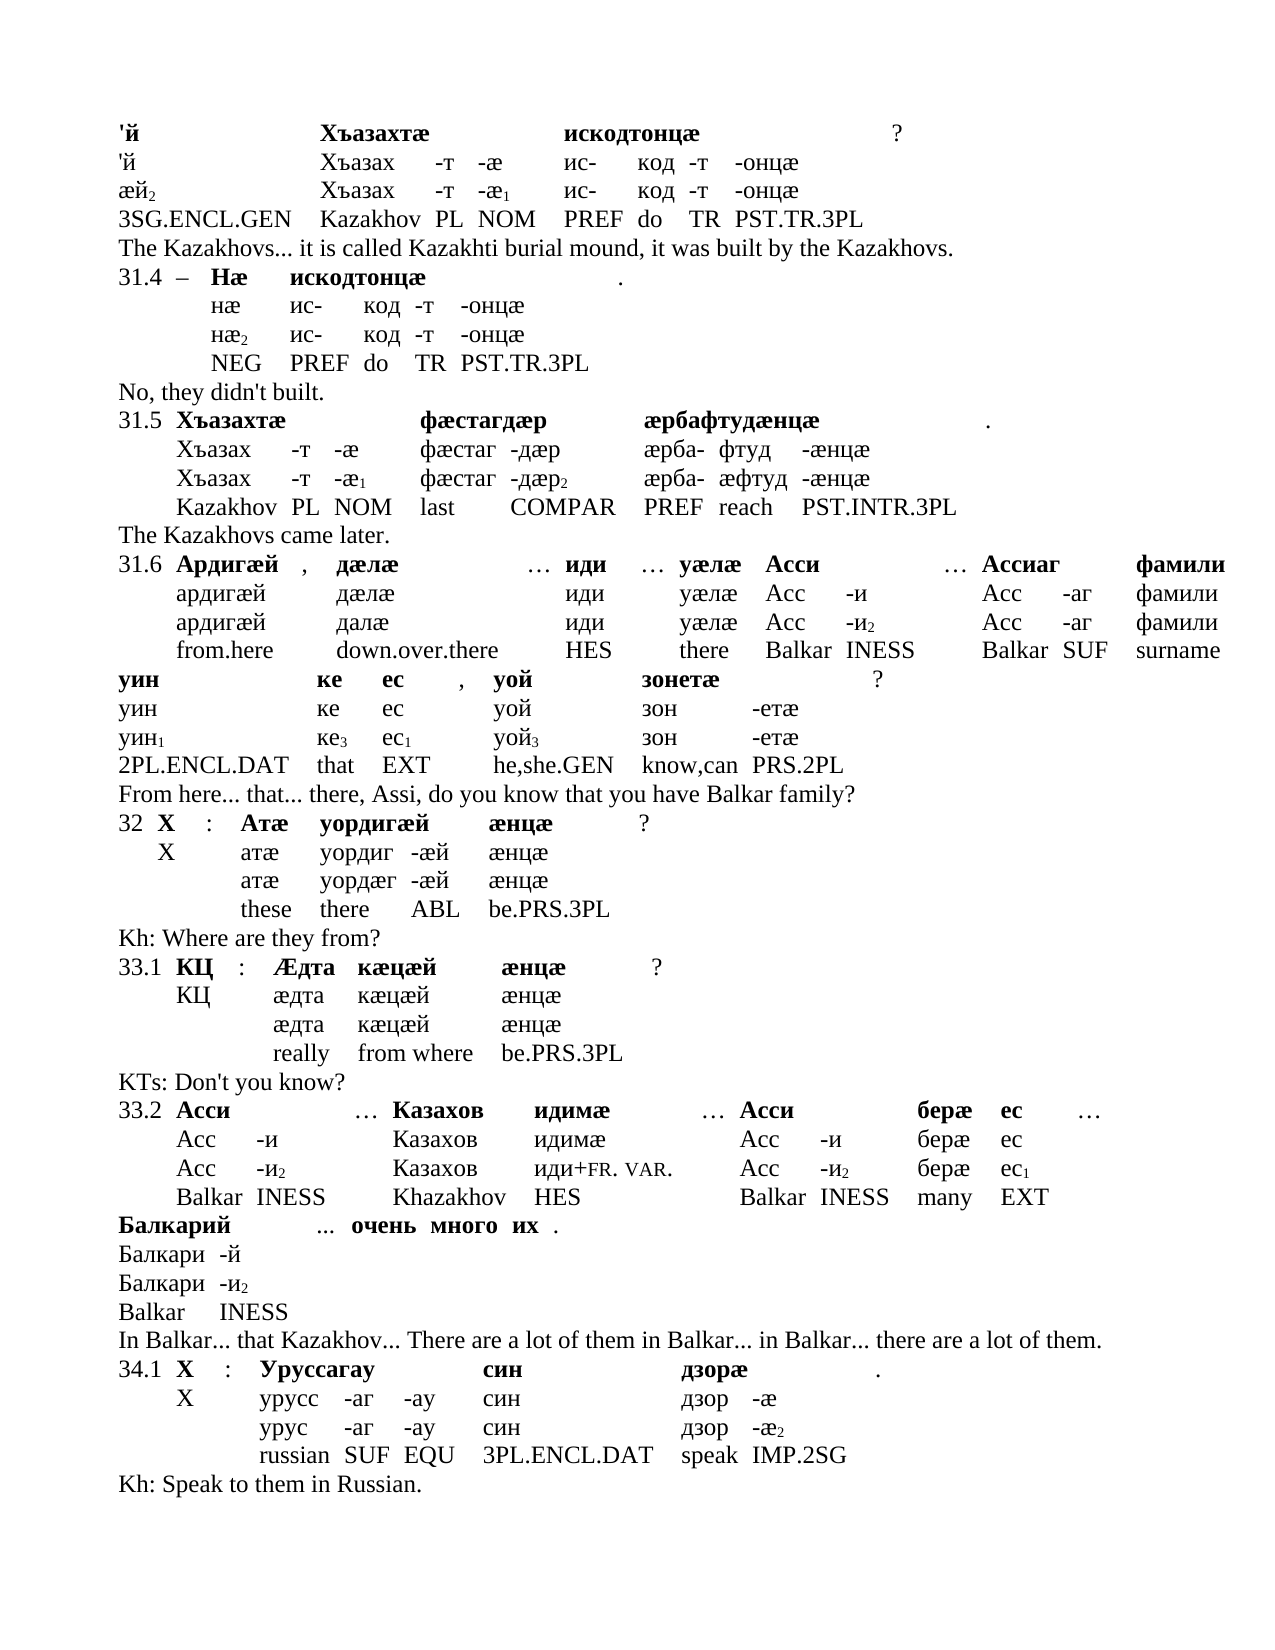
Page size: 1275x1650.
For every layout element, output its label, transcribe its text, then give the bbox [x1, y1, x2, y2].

text ABL [411, 894, 461, 923]
text PRS.2PL [752, 751, 844, 779]
text do [363, 348, 401, 377]
text Khazakhov [392, 1182, 506, 1211]
text æнцæ [501, 981, 623, 1009]
text æнцæ [488, 837, 611, 866]
text TR [414, 348, 447, 377]
text Balkar [176, 1182, 242, 1211]
text EXT [1000, 1182, 1049, 1211]
text Асси [739, 1096, 903, 1124]
text Ассиаг [982, 549, 1122, 578]
text Хъазахтæ [176, 406, 406, 434]
text -аг [344, 1383, 390, 1412]
text . [985, 406, 1006, 434]
text ес [1000, 1124, 1049, 1153]
text -æ1 [334, 463, 392, 492]
text нæ2 [211, 319, 262, 348]
text that [317, 751, 354, 779]
text ардигæй [176, 578, 274, 607]
text 33.2 [118, 1096, 162, 1124]
text -т [414, 291, 447, 319]
text NOM [478, 204, 536, 233]
text down.over.there [336, 636, 499, 664]
text зонетæ [642, 664, 858, 693]
text -аг [344, 1412, 390, 1441]
text surname [1136, 636, 1221, 664]
text -æ [334, 434, 392, 463]
text 34.1 [118, 1354, 162, 1383]
text No, they didn't built. [118, 377, 1249, 406]
text -æ2 [752, 1412, 847, 1441]
text атæ [240, 837, 292, 866]
text æфтуд [719, 463, 788, 492]
text KTs: Don't you know? [118, 1067, 1249, 1096]
text Balkar [765, 636, 832, 664]
text очень [351, 1211, 416, 1239]
text ис- [564, 176, 624, 204]
text PST.TR.3PL [460, 348, 590, 377]
text 31.4 [118, 262, 162, 291]
text -т [291, 434, 320, 463]
text Асси [765, 549, 929, 578]
text : [238, 952, 259, 981]
text дзорæ [681, 1354, 861, 1383]
text really [273, 1038, 330, 1067]
text PL [291, 492, 320, 521]
text : [224, 1354, 245, 1383]
text -и [256, 1124, 326, 1153]
text -æй [411, 837, 461, 866]
text идимæ [534, 1096, 687, 1124]
text -онцæ [734, 176, 864, 204]
text be.PRS.3PL [501, 1038, 623, 1067]
text дæлæ [336, 549, 513, 578]
text -æй [411, 866, 461, 894]
text , [458, 664, 479, 693]
text ес1 [1000, 1153, 1049, 1182]
text -ау [403, 1412, 455, 1441]
text Асс [176, 1153, 242, 1182]
text In Balkar... that Kazakhov... There are a lot of them in Balkar... in Balkar... there are a lot of them. [118, 1326, 1249, 1354]
text дзор [681, 1412, 738, 1441]
text -онцæ [734, 147, 864, 176]
text … [640, 549, 665, 578]
text уой3 [493, 722, 614, 751]
text HES [534, 1182, 673, 1211]
text -æнцæ [802, 463, 957, 492]
text ис- [564, 147, 624, 176]
text Асс [765, 607, 832, 636]
text : [206, 808, 227, 837]
text -дæр2 [510, 463, 616, 492]
text Æдта [273, 952, 344, 981]
text фæстаг [420, 463, 496, 492]
text ис- [289, 319, 349, 348]
text Асс [176, 1124, 242, 1153]
text -и [820, 1124, 889, 1153]
text ес1 [382, 722, 431, 751]
text From here... that... there, Assi, do you know that you have Balkar family? [118, 779, 1249, 808]
text Balkar [739, 1182, 806, 1211]
text EXT [382, 751, 431, 779]
text Хъазах [176, 434, 277, 463]
text уордæг [319, 866, 397, 894]
text Асс [982, 607, 1048, 636]
text ес [382, 693, 431, 722]
text ? [872, 664, 893, 693]
text 31.6 [118, 549, 162, 578]
text PL [435, 204, 464, 233]
text russian [259, 1441, 330, 1469]
text их [512, 1211, 539, 1239]
text speak [681, 1441, 738, 1469]
text SUF [1062, 636, 1108, 664]
text атæ [240, 866, 292, 894]
text Х [176, 1383, 197, 1412]
text иди [565, 607, 613, 636]
text фæстагдæр [420, 406, 630, 434]
text уин1 [118, 722, 289, 751]
text … [701, 1096, 726, 1124]
text Атæ [240, 808, 306, 837]
text уордигæй [319, 808, 474, 837]
text иди+fr. var. [534, 1153, 673, 1182]
text далæ [336, 607, 499, 636]
text Хъазах [319, 147, 421, 176]
text син [483, 1354, 667, 1383]
text КЦ [176, 981, 211, 1009]
text ес [1000, 1096, 1063, 1124]
text ? [891, 118, 912, 147]
text уин [118, 664, 303, 693]
text … [943, 549, 968, 578]
text PREF [564, 204, 624, 233]
text . [553, 1211, 574, 1239]
text -и2 [820, 1153, 889, 1182]
text уой [493, 664, 628, 693]
text -онцæ [460, 291, 590, 319]
text фтуд [719, 434, 788, 463]
text уæлæ [679, 578, 737, 607]
text COMPAR [510, 492, 616, 521]
text иди [565, 549, 626, 578]
text фамили [1136, 607, 1221, 636]
text INESS [846, 636, 915, 664]
text Хъазах [176, 463, 277, 492]
text Асси [176, 1096, 340, 1124]
text know,can [642, 751, 738, 779]
text -й [219, 1239, 289, 1268]
text -ау [403, 1383, 455, 1412]
text 'й [118, 118, 306, 147]
text . [617, 262, 638, 291]
text Асс [739, 1124, 806, 1153]
text -дæр [510, 434, 616, 463]
text син [483, 1383, 653, 1412]
text Х [176, 1354, 211, 1383]
text be.PRS.3PL [488, 894, 611, 923]
text фамили [1136, 578, 1221, 607]
text КЦ [176, 952, 224, 981]
text PREF [643, 492, 705, 521]
text there [319, 894, 397, 923]
text Х [157, 837, 178, 866]
text PREF [289, 348, 349, 377]
text фамили [1136, 549, 1234, 578]
text 32 [118, 808, 143, 837]
text -етæ [752, 693, 844, 722]
text -и [846, 578, 915, 607]
text Kh: Where are they from? [118, 923, 1249, 952]
text 'й [118, 147, 292, 176]
text … [1077, 1096, 1102, 1124]
text æдта [273, 981, 330, 1009]
text TR [689, 204, 721, 233]
text The Kazakhovs... it is called Kazakhti burial mound, it was built by the Kazakhovs. [118, 233, 1249, 262]
text код [363, 291, 401, 319]
text -æ [752, 1383, 847, 1412]
text 3PL.ENCL.DAT [483, 1441, 653, 1469]
text Уруссагау [259, 1354, 469, 1383]
text урусс [259, 1383, 330, 1412]
text -аг [1062, 607, 1108, 636]
text from where [357, 1038, 473, 1067]
text from.here [176, 636, 274, 664]
text SUF [344, 1441, 390, 1469]
text Kazakhov [319, 204, 421, 233]
text Балкарий [118, 1211, 302, 1239]
text there [679, 636, 737, 664]
text – [176, 262, 197, 291]
text many [917, 1182, 973, 1211]
text -т [291, 463, 320, 492]
text INESS [820, 1182, 889, 1211]
text ке3 [317, 722, 354, 751]
text æрба- [643, 434, 705, 463]
text -т [689, 147, 721, 176]
text уой [493, 693, 614, 722]
text 33.1 [118, 952, 162, 981]
text уордиг [319, 837, 397, 866]
text NEG [211, 348, 262, 377]
text … [526, 549, 551, 578]
text æдта [273, 1009, 330, 1038]
text нæ [211, 291, 262, 319]
text уин [118, 693, 289, 722]
text last [420, 492, 496, 521]
text . [875, 1354, 896, 1383]
text æнцæ [488, 866, 611, 894]
text ис- [289, 291, 349, 319]
text these [240, 894, 292, 923]
text ... [316, 1211, 337, 1239]
text ардигæй [176, 607, 274, 636]
text IMP.2SG [752, 1441, 847, 1469]
text уæлæ [679, 549, 751, 578]
text INESS [256, 1182, 326, 1211]
text ке [317, 693, 354, 722]
text искодтонцæ [564, 118, 878, 147]
text ? [638, 808, 659, 837]
text -æ [478, 147, 536, 176]
text -т [689, 176, 721, 204]
text Казахов [392, 1096, 520, 1124]
text reach [719, 492, 788, 521]
text -етæ [752, 722, 844, 751]
text Хъазахтæ [319, 118, 550, 147]
text Балкари [118, 1239, 205, 1268]
text æнцæ [488, 808, 624, 837]
text кæцæй [357, 981, 473, 1009]
text The Kazakhovs came later. [118, 521, 1249, 549]
text фæстаг [420, 434, 496, 463]
text -и2 [256, 1153, 326, 1182]
text æрба- [643, 463, 705, 492]
text зон [642, 722, 738, 751]
text берæ [917, 1124, 973, 1153]
text EQU [403, 1441, 455, 1469]
text PST.TR.3PL [734, 204, 864, 233]
text HES [565, 636, 613, 664]
text 2PL.ENCL.DAT [118, 751, 289, 779]
text Balkar [982, 636, 1048, 664]
text ес [382, 664, 444, 693]
text дзор [681, 1383, 738, 1412]
text кæцæй [357, 952, 487, 981]
text искодтонцæ [289, 262, 603, 291]
text 31.5 [118, 406, 162, 434]
text Ардигæй [176, 549, 288, 578]
text урус [259, 1412, 330, 1441]
text , [301, 549, 322, 578]
text he,she.GEN [493, 751, 614, 779]
text do [637, 204, 675, 233]
text Асс [739, 1153, 806, 1182]
text кæцæй [357, 1009, 473, 1038]
text -т [435, 176, 464, 204]
text Kh: Speak to them in Russian. [118, 1469, 1249, 1498]
text берæ [917, 1153, 973, 1182]
text син [483, 1412, 653, 1441]
text -и2 [846, 607, 915, 636]
text уæлæ [679, 607, 737, 636]
text ке [317, 664, 368, 693]
text код [637, 147, 675, 176]
text Kazakhov [176, 492, 277, 521]
text код [363, 319, 401, 348]
text -аг [1062, 578, 1108, 607]
text Хъазах [319, 176, 421, 204]
text Нæ [211, 262, 276, 291]
text -онцæ [460, 319, 590, 348]
text Асс [765, 578, 832, 607]
text Казахов [392, 1153, 506, 1182]
text -æ1 [478, 176, 536, 204]
text æй2 [118, 176, 292, 204]
text Х [157, 808, 192, 837]
text идимæ [534, 1124, 673, 1153]
text зон [642, 693, 738, 722]
text много [430, 1211, 498, 1239]
text Казахов [392, 1124, 506, 1153]
text дæлæ [336, 578, 499, 607]
text NOM [334, 492, 392, 521]
text -т [414, 319, 447, 348]
text берæ [917, 1096, 987, 1124]
text Балкари [118, 1268, 205, 1297]
text 3SG.ENCL.GEN [118, 204, 292, 233]
text Balkar [118, 1297, 205, 1326]
text æрбафтудæнцæ [643, 406, 971, 434]
text PST.INTR.3PL [802, 492, 957, 521]
text æнцæ [501, 1009, 623, 1038]
text -и2 [219, 1268, 289, 1297]
text æнцæ [501, 952, 637, 981]
text ? [651, 952, 672, 981]
text -æнцæ [802, 434, 957, 463]
text INESS [219, 1297, 289, 1326]
text … [353, 1096, 378, 1124]
text иди [565, 578, 613, 607]
text -т [435, 147, 464, 176]
text код [637, 176, 675, 204]
text Асс [982, 578, 1048, 607]
